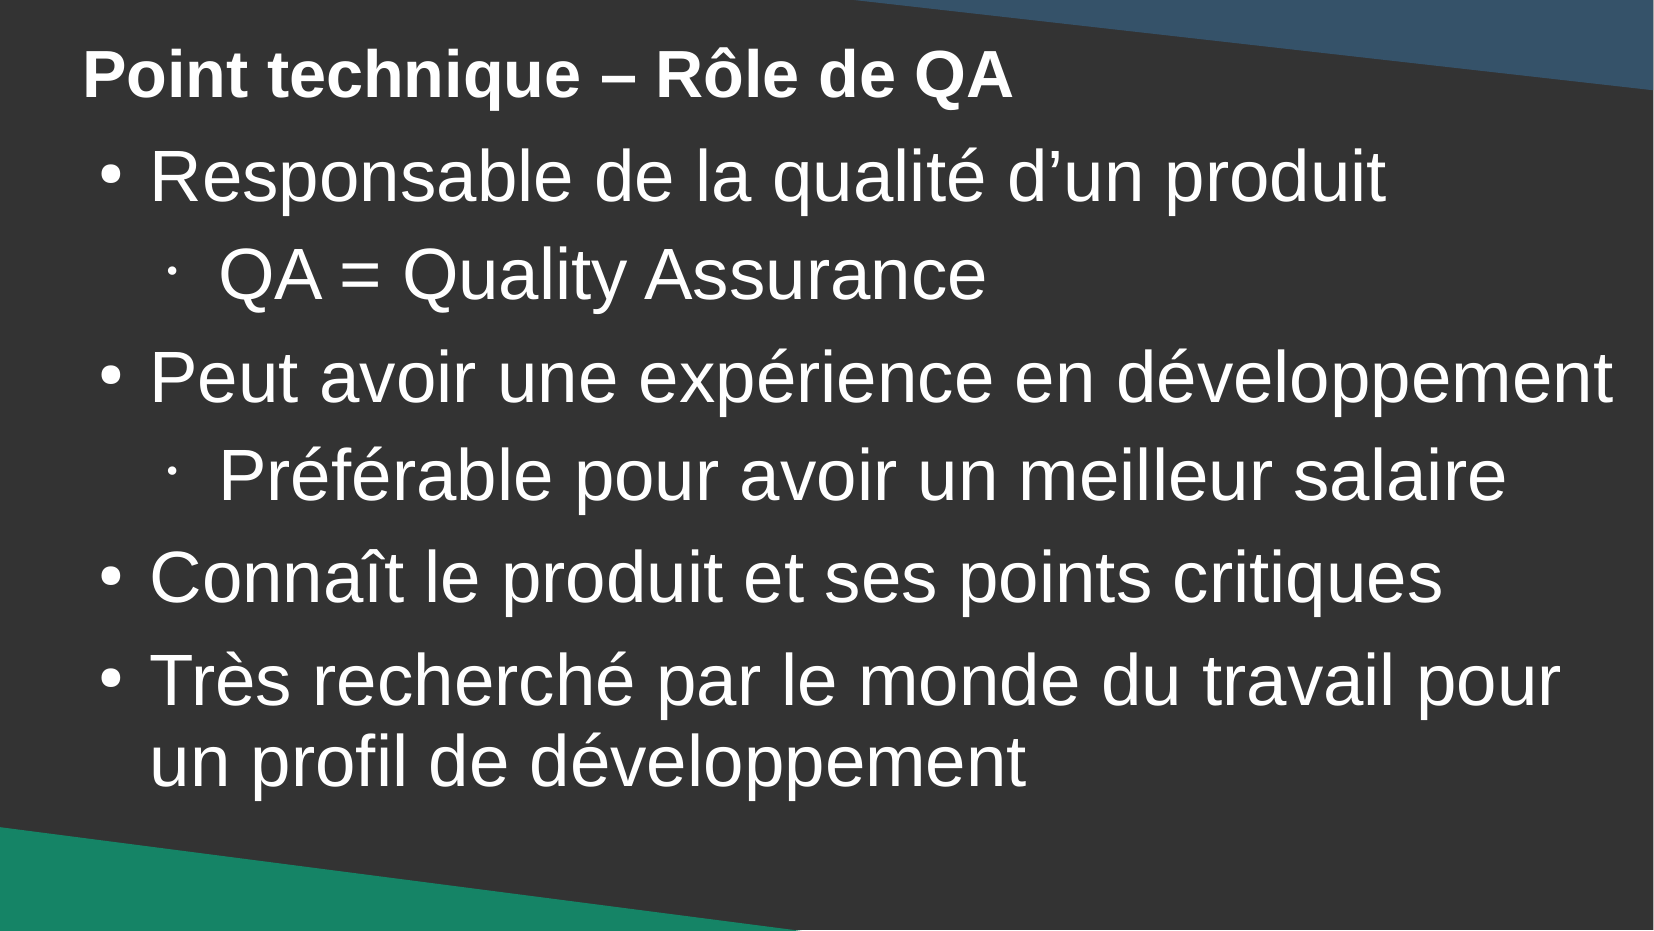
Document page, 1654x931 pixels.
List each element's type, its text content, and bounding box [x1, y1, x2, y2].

title Point technique – Rôle de QA [82, 37, 1571, 122]
text_box [0, 827, 802, 931]
list Responsable de la qualité d’un produit QA = Quality Assurance Peut avoir une expérience en développement Préférable pour avoir un meilleur salaire Connaît le produit et ses points critiques Très recherché par le monde du travail pour un profil de développement [80, 135, 1620, 827]
text_box [853, 0, 1654, 91]
